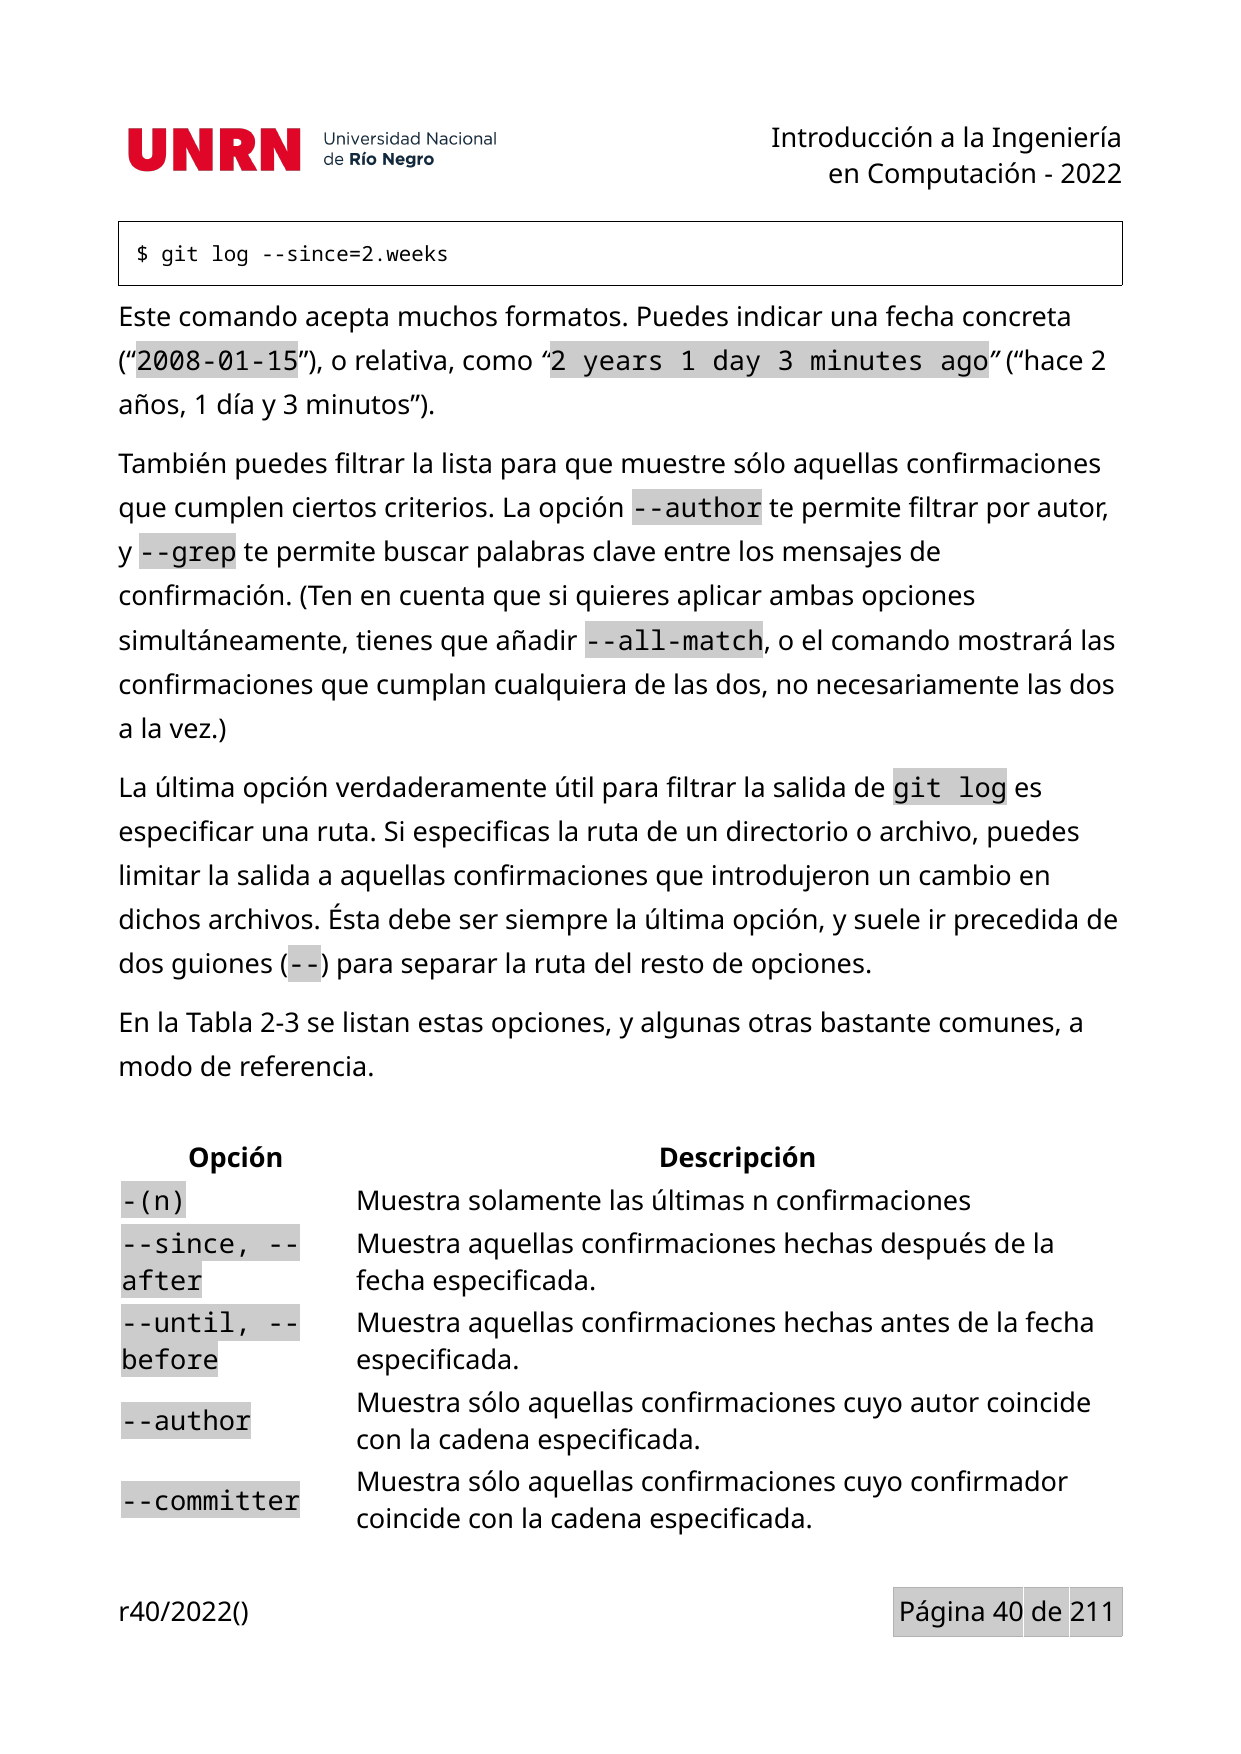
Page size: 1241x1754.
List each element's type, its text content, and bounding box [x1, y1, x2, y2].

table_cell --author [118, 1380, 353, 1460]
table_cell Muestra sólo aquellas confirmaciones cuyo confirmador coincide con la cadena especificada. [353, 1460, 1122, 1539]
table_cell --since, --after [118, 1221, 353, 1301]
table_cell Muestra aquellas confirmaciones hechas después de la fecha especificada. [353, 1221, 1122, 1301]
text También puedes filtrar la lista para que muestre sólo aquellas confirmaciones que cumplen ciertos criterios. La opción --author te permite filtrar por autor, y --grep te permite buscar palabras clave entre los mensajes de confirmación. (Ten en cuenta que si quieres aplicar ambas opciones simultáneamente, tienes que añadir --all-match, o el comando mostrará las confirmaciones que cumplan cualquiera de las dos, no necesariamente las dos a la vez.) [118, 444, 1122, 746]
text Este comando acepta muchos formatos. Puedes indicar una fecha concreta (“2008-01-15”), o relativa, como “2 years 1 day 3 minutes ago” (“hace 2 años, 1 día y 3 minutos”). [118, 297, 1122, 422]
text En la Tabla 2-3 se listan estas opciones, y algunas otras bastante comunes, a modo de referencia. [118, 1003, 1122, 1084]
table_cell Muestra aquellas confirmaciones hechas antes de la fecha especificada. [353, 1301, 1122, 1380]
table_cell --committer [118, 1460, 353, 1539]
text $ git log --since=2.weeks [119, 222, 1122, 285]
table_header Descripción [353, 1136, 1122, 1178]
table_header Opción [118, 1136, 353, 1178]
table_cell -(n) [118, 1179, 353, 1221]
table_cell --until, --before [118, 1301, 353, 1380]
table_cell Muestra solamente las últimas n confirmaciones [353, 1179, 1122, 1221]
picture [118, 118, 505, 180]
table_cell Muestra sólo aquellas confirmaciones cuyo autor coincide con la cadena especificada. [353, 1380, 1122, 1460]
text La última opción verdaderamente útil para filtrar la salida de git log es especificar una ruta. Si especificas la ruta de un directorio o archivo, puedes limitar la salida a aquellas confirmaciones que introdujeron un cambio en dichos archivos. Ésta debe ser siempre la última opción, y suele ir precedida de dos guiones (--) para separar la ruta del resto de opciones. [118, 768, 1122, 982]
